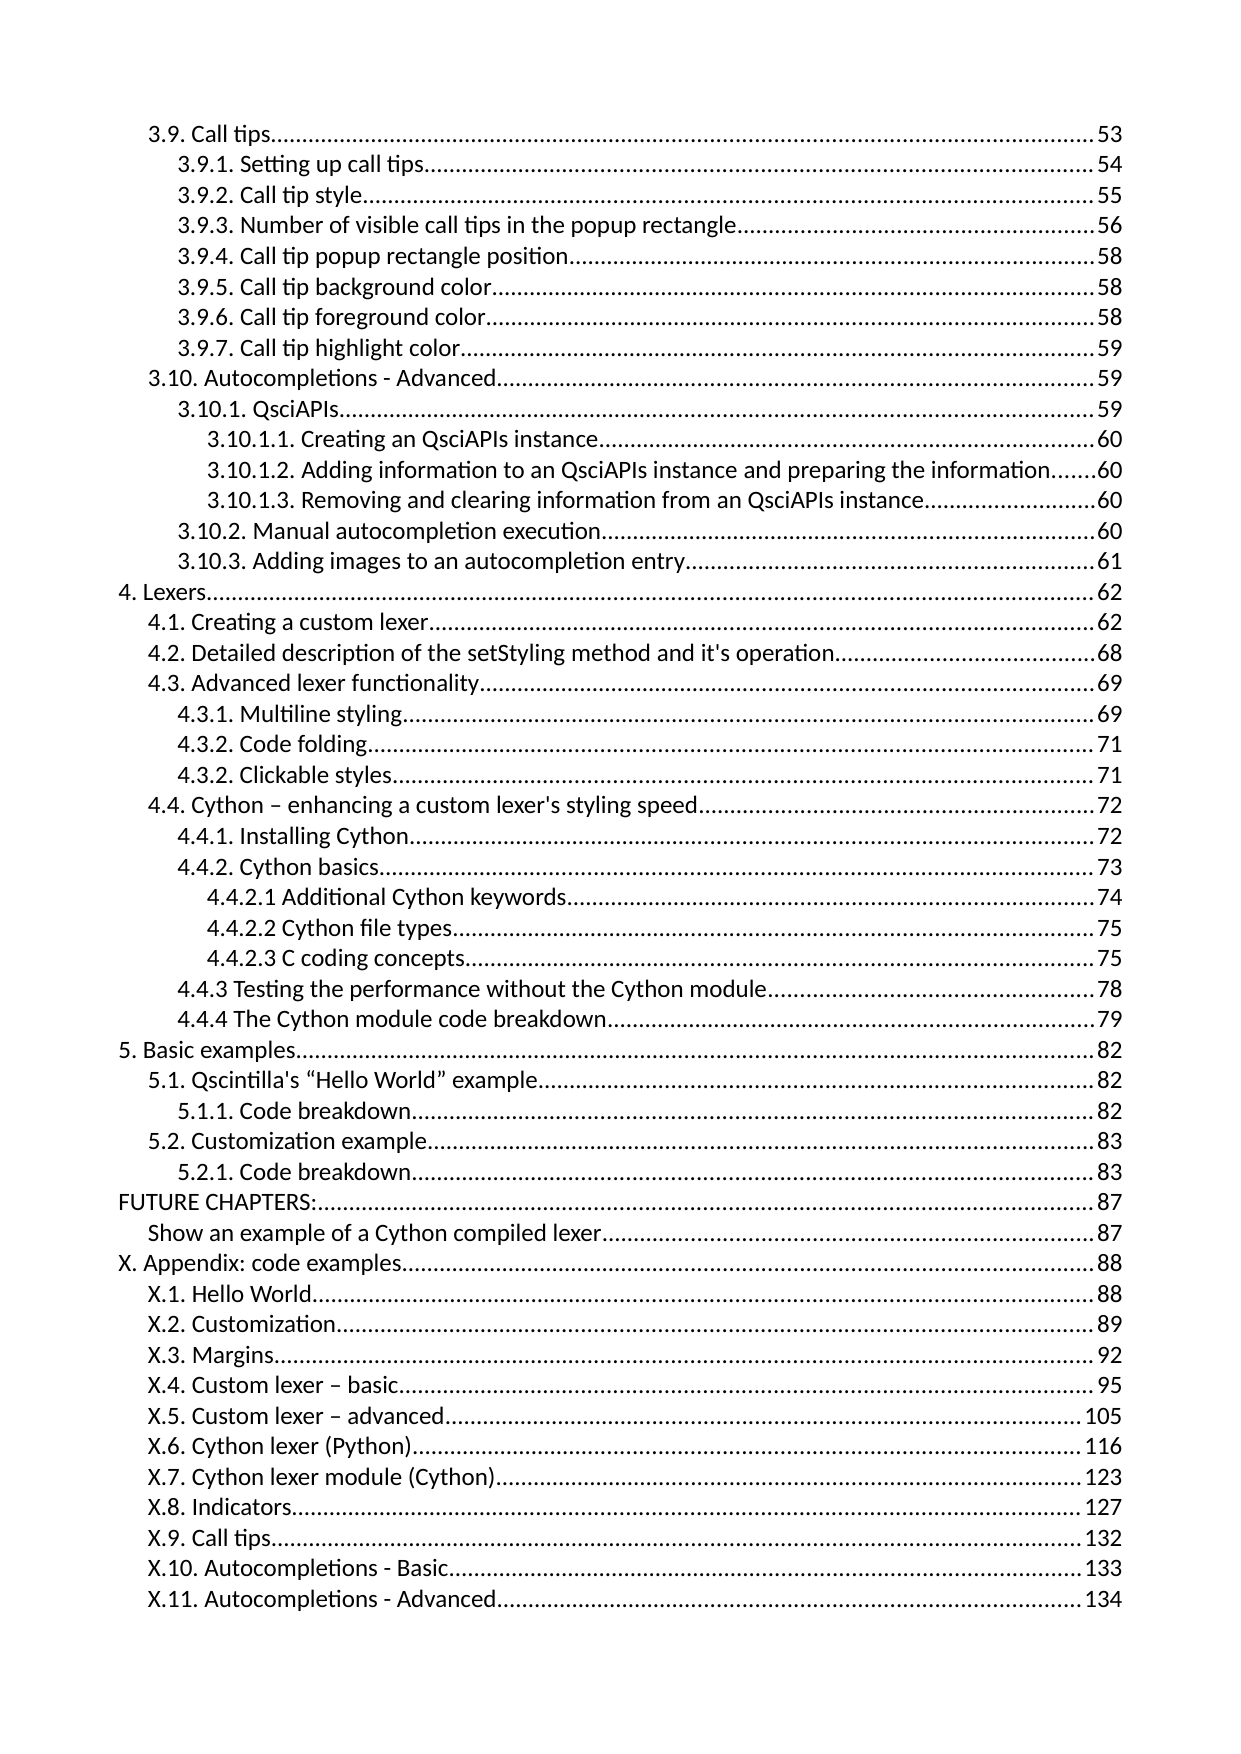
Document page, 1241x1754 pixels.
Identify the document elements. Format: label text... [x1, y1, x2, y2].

text 3.9.5. Call tip background color 58 [177, 271, 1122, 301]
text 3.10.3. Adding images to an autocompletion entry 61 [177, 545, 1122, 576]
text 5.2. Customization example 83 [148, 1125, 1122, 1156]
text 3.10.1.2. Adding information to an QsciAPIs instance and preparing the information 60 [207, 454, 1122, 484]
text 3.9.2. Call tip style 55 [177, 179, 1122, 210]
text 3.9.4. Call tip popup rectangle position 58 [177, 240, 1122, 271]
text 3.10.1.3. Removing and clearing information from an QsciAPIs instance 60 [207, 484, 1122, 515]
text 4.4.2.1 Additional Cython keywords 74 [207, 881, 1122, 912]
text 3.9. Call tips 53 [148, 118, 1122, 149]
text 4.4.4 The Cython module code breakdown 79 [177, 1003, 1122, 1034]
text 4.3. Advanced lexer functionality 69 [148, 667, 1122, 698]
text X.2. Customization 89 [148, 1308, 1122, 1339]
text 3.9.6. Call tip foreground color 58 [177, 301, 1122, 332]
text 4.4. Cython – enhancing a custom lexer's styling speed 72 [148, 789, 1122, 820]
text X.5. Custom lexer – advanced 105 [148, 1400, 1122, 1431]
text FUTURE CHAPTERS: 87 [118, 1186, 1122, 1217]
text X. Appendix: code examples 88 [118, 1247, 1122, 1278]
text 5.1.1. Code breakdown 82 [177, 1095, 1122, 1125]
text X.7. Cython lexer module (Cython) 123 [148, 1461, 1122, 1492]
text X.9. Call tips 132 [148, 1522, 1122, 1553]
text X.1. Hello World 88 [148, 1278, 1122, 1308]
text 3.10.1. QsciAPIs 59 [177, 393, 1122, 423]
text 3.9.1. Setting up call tips 54 [177, 149, 1122, 179]
text 3.9.7. Call tip highlight color 59 [177, 332, 1122, 362]
text 4.3.1. Multiline styling 69 [177, 698, 1122, 728]
text X.4. Custom lexer – basic 95 [148, 1369, 1122, 1400]
text 4.3.2. Clickable styles 71 [177, 759, 1122, 789]
text 3.10. Autocompletions - Advanced 59 [148, 362, 1122, 393]
text 4.4.2. Cython basics 73 [177, 851, 1122, 881]
text 3.10.2. Manual autocompletion execution 60 [177, 515, 1122, 545]
text 4.4.1. Installing Cython 72 [177, 820, 1122, 851]
text 3.10.1.1. Creating an QsciAPIs instance 60 [207, 423, 1122, 454]
text 5. Basic examples 82 [118, 1034, 1122, 1064]
text 4.4.2.3 C coding concepts 75 [207, 942, 1122, 973]
text X.3. Margins 92 [148, 1339, 1122, 1369]
text X.6. Cython lexer (Python) 116 [148, 1431, 1122, 1461]
text X.10. Autocompletions - Basic 133 [148, 1553, 1122, 1583]
text 3.9.3. Number of visible call tips in the popup rectangle 56 [177, 210, 1122, 240]
text 4.4.2.2 Cython file types 75 [207, 912, 1122, 942]
text 4.3.2. Code folding 71 [177, 728, 1122, 759]
text Show an example of a Cython compiled lexer 87 [148, 1217, 1122, 1247]
text 4.1. Creating a custom lexer 62 [148, 606, 1122, 637]
text 4.4.3 Testing the performance without the Cython module 78 [177, 973, 1122, 1003]
text 5.1. Qscintilla's “Hello World” example 82 [148, 1064, 1122, 1095]
text X.11. Autocompletions - Advanced 134 [148, 1583, 1122, 1614]
text 4.2. Detailed description of the setStyling method and it's operation 68 [148, 637, 1122, 667]
text 5.2.1. Code breakdown 83 [177, 1156, 1122, 1186]
text X.8. Indicators 127 [148, 1492, 1122, 1522]
text 4. Lexers 62 [118, 576, 1122, 606]
